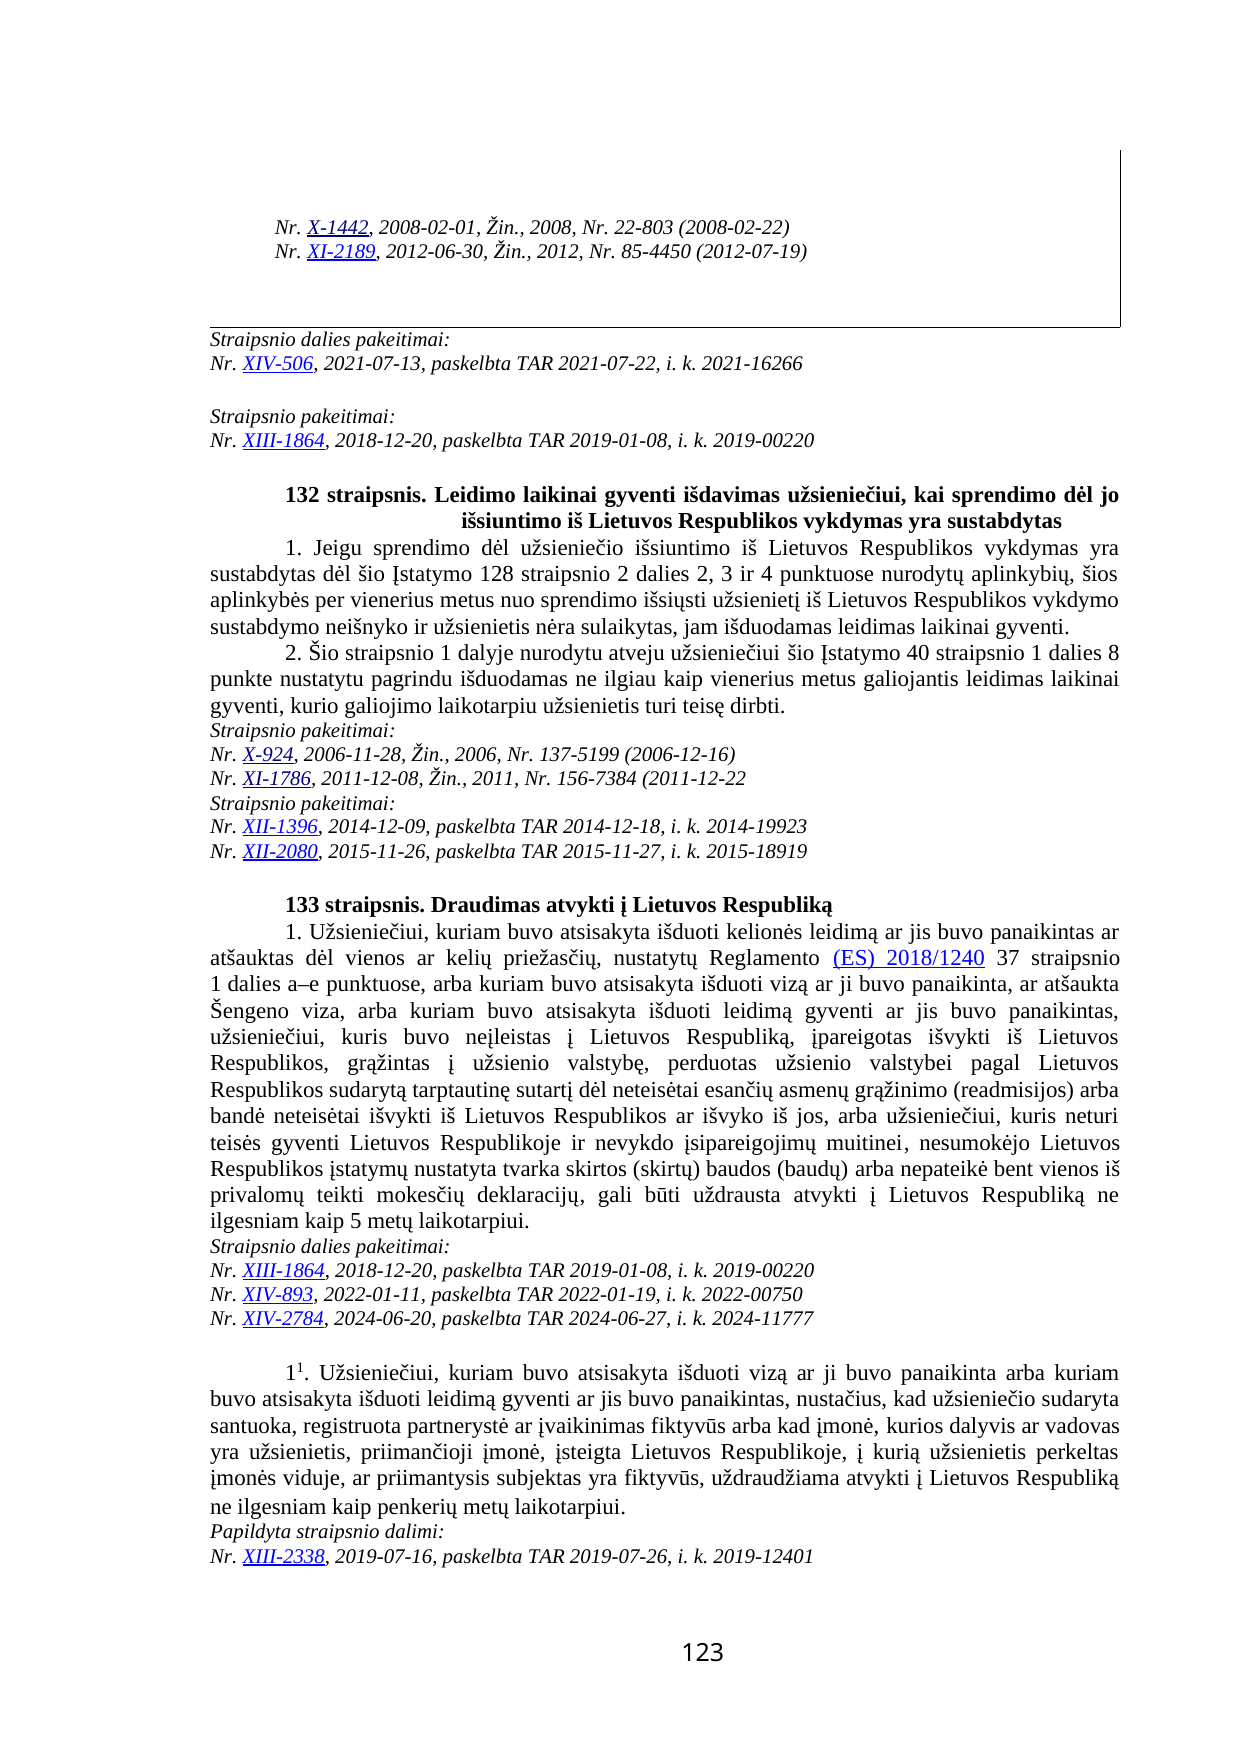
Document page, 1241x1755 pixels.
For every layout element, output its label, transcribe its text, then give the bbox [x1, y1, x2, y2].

text 1. Užsieniečiui, kuriam buvo atsisakyta išduoti kelionės leidimą ar jis buvo panaikintas ar atšauktas dėl vienos ar kelių priežasčių, nustatytų Reglamento (ES) 2018/1240 37 straipsnio 1 dalies a–e punktuose, arba kuriam buvo atsisakyta išduoti vizą ar ji buvo panaikinta, ar atšaukta Šengeno viza, arba kuriam buvo atsisakyta išduoti leidimą gyventi ar jis buvo panaikintas, užsieniečiui, kuris buvo neįleistas į Lietuvos Respubliką, įpareigotas išvykti iš Lietuvos Respublikos, grąžintas į užsienio valstybę, perduotas užsienio valstybei pagal Lietuvos Respublikos sudarytą tarptautinę sutartį dėl neteisėtai esančių asmenų grąžinimo (readmisijos) arba bandė neteisėtai išvykti iš Lietuvos Respublikos ar išvyko iš jos, arba užsieniečiui, kuris neturi teisės gyventi Lietuvos Respublikoje ir nevykdo įsipareigojimų muitinei, nesumokėjo Lietuvos Respublikos įstatymų nustatyta tvarka skirtos (skirtų) baudos (baudų) arba nepateikė bent vienos iš privalomų teikti mokesčių deklaracijų, gali būti uždrausta atvykti į Lietuvos Respubliką ne ilgesniam kaip 5 metų laikotarpiui. [210, 918, 1120, 1234]
text 11. Užsieniečiui, kuriam buvo atsisakyta išduoti vizą ar ji buvo panaikinta arba kuriam buvo atsisakyta išduoti leidimą gyventi ar jis buvo panaikintas, nustačius, kad užsieniečio sudaryta santuoka, registruota partnerystė ar įvaikinimas fiktyvūs arba kad įmonė, kurios dalyvis ar vadovas yra užsienietis, priimančioji įmonė, įsteigta Lietuvos Respublikoje, į kurią užsienietis perkeltas įmonės viduje, ar priimantysis subjektas yra fiktyvūs, uždraudžiama atvykti į Lietuvos Respubliką ne ilgesniam kaip penkerių metų laikotarpiui. [210, 1359, 1120, 1519]
text Straipsnio pakeitimai: [210, 718, 1120, 742]
text Straipsnio pakeitimai: [210, 404, 1120, 428]
text Papildyta straipsnio dalimi: [210, 1519, 1120, 1543]
text Nr. XI-1786, 2011-12-08, Žin., 2011, Nr. 156-7384 (2011-12-22 [210, 766, 1120, 790]
text Nr. XIII-1864, 2018-12-20, paskelbta TAR 2019-01-08, i. k. 2019-00220 [210, 428, 1120, 452]
text Nr. XII-2080, 2015-11-26, paskelbta TAR 2015-11-27, i. k. 2015-18919 [210, 838, 1120, 863]
text Nr. XI-2189, 2012-06-30, Žin., 2012, Nr. 85-4450 (2012-07-19) [210, 239, 1120, 327]
text Straipsnio dalies pakeitimai: [210, 1234, 1120, 1258]
text Nr. XIV-893, 2022-01-11, paskelbta TAR 2022-01-19, i. k. 2022-00750 [210, 1282, 1120, 1306]
text Nr. X-1442, 2008-02-01, Žin., 2008, Nr. 22-803 (2008-02-22) [210, 150, 1120, 239]
text Nr. XIII-2338, 2019-07-16, paskelbta TAR 2019-07-26, i. k. 2019-12401 [210, 1543, 1120, 1568]
text Nr. XIII-1864, 2018-12-20, paskelbta TAR 2019-01-08, i. k. 2019-00220 [210, 1258, 1120, 1282]
text Nr. XII-1396, 2014-12-09, paskelbta TAR 2014-12-18, i. k. 2014-19923 [210, 814, 1120, 838]
text 2. Šio straipsnio 1 dalyje nurodytu atveju užsieniečiui šio Įstatymo 40 straipsnio 1 dalies 8 punkte nustatytu pagrindu išduodamas ne ilgiau kaip vienerius metus galiojantis leidimas laikinai gyventi, kurio galiojimo laikotarpiu užsienietis turi teisę dirbti. [210, 639, 1120, 718]
text 1. Jeigu sprendimo dėl užsieniečio išsiuntimo iš Lietuvos Respublikos vykdymas yra sustabdytas dėl šio Įstatymo 128 straipsnio 2 dalies 2, 3 ir 4 punktuose nurodytų aplinkybių, šios aplinkybės per vienerius metus nuo sprendimo išsiųsti užsienietį iš Lietuvos Respublikos vykdymo sustabdymo neišnyko ir užsienietis nėra sulaikytas, jam išduodamas leidimas laikinai gyventi. [210, 534, 1120, 639]
text Straipsnio dalies pakeitimai: [210, 327, 1120, 351]
text Straipsnio pakeitimai: [210, 790, 1120, 814]
text 132 straipsnis. Leidimo laikinai gyventi išdavimas užsieniečiui, kai sprendimo dėl jo išsiuntimo iš Lietuvos Respublikos vykdymas yra sustabdytas [285, 481, 1120, 534]
text Nr. XIV-2784, 2024-06-20, paskelbta TAR 2024-06-27, i. k. 2024-11777 [210, 1306, 1120, 1330]
text 133 straipsnis. Draudimas atvykti į Lietuvos Respubliką [210, 891, 1120, 918]
text Nr. X-924, 2006-11-28, Žin., 2006, Nr. 137-5199 (2006-12-16) [210, 742, 1120, 766]
text Nr. XIV-506, 2021-07-13, paskelbta TAR 2021-07-22, i. k. 2021-16266 [210, 351, 1120, 375]
